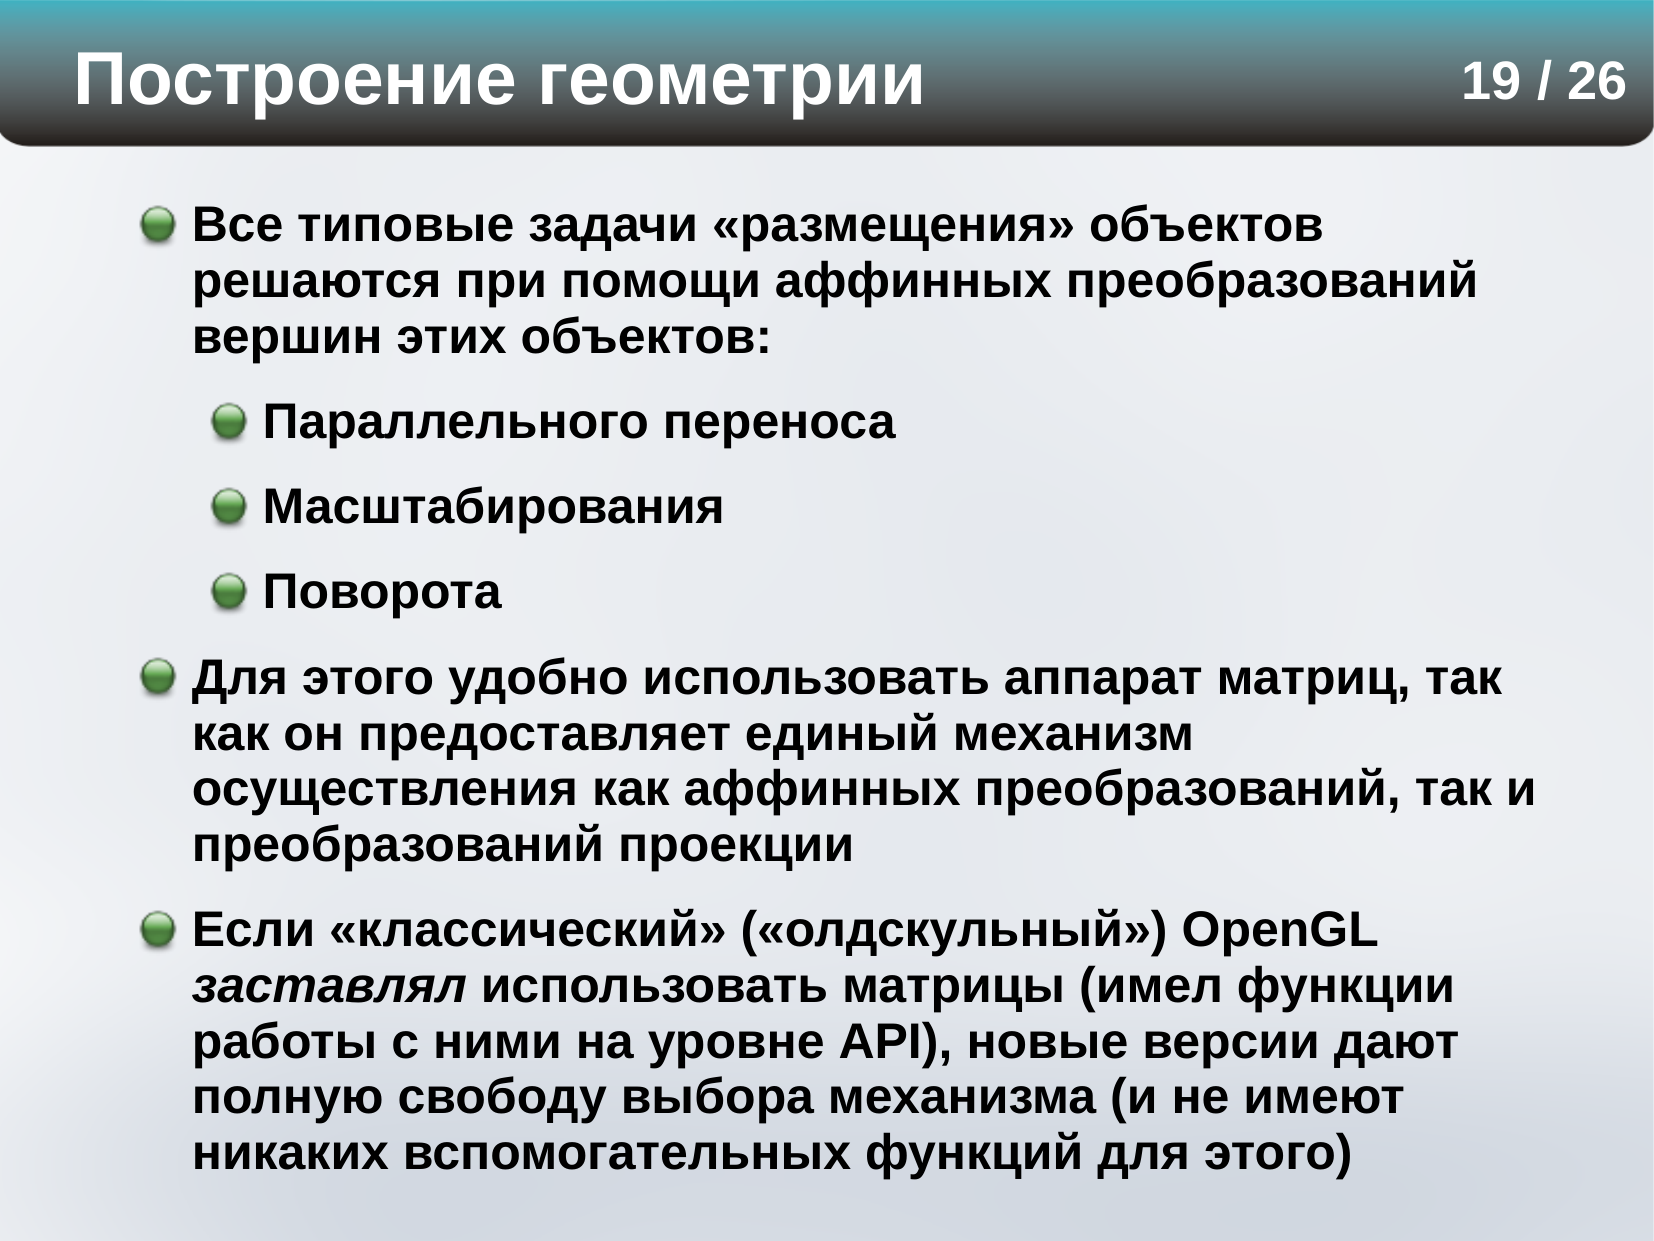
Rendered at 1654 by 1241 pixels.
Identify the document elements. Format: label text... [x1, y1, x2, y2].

text_box Построение геометрии [59, 29, 1418, 129]
text_box <номер> / 26 [1446, 42, 1654, 179]
picture [0, 0, 1654, 1241]
text_box Все типовые задачи «размещения» объектов решаются при помощи аффинных преобразований вершин этих объектов: Параллельного переноса Масштабирования Поворота Для этого удобно использовать аппарат матриц, так как он предоставляет единый механизм осуществления как аффинных преобразований, так и преобразований проекции Если «классический» («олдскульный») OpenGL заставлял использовать матрицы (имел функции работы с ними на уровне API), новые версии дают полную свободу выбора механизма (и не имеют никаких вспомогательных функций для этого) [118, 189, 1595, 1188]
